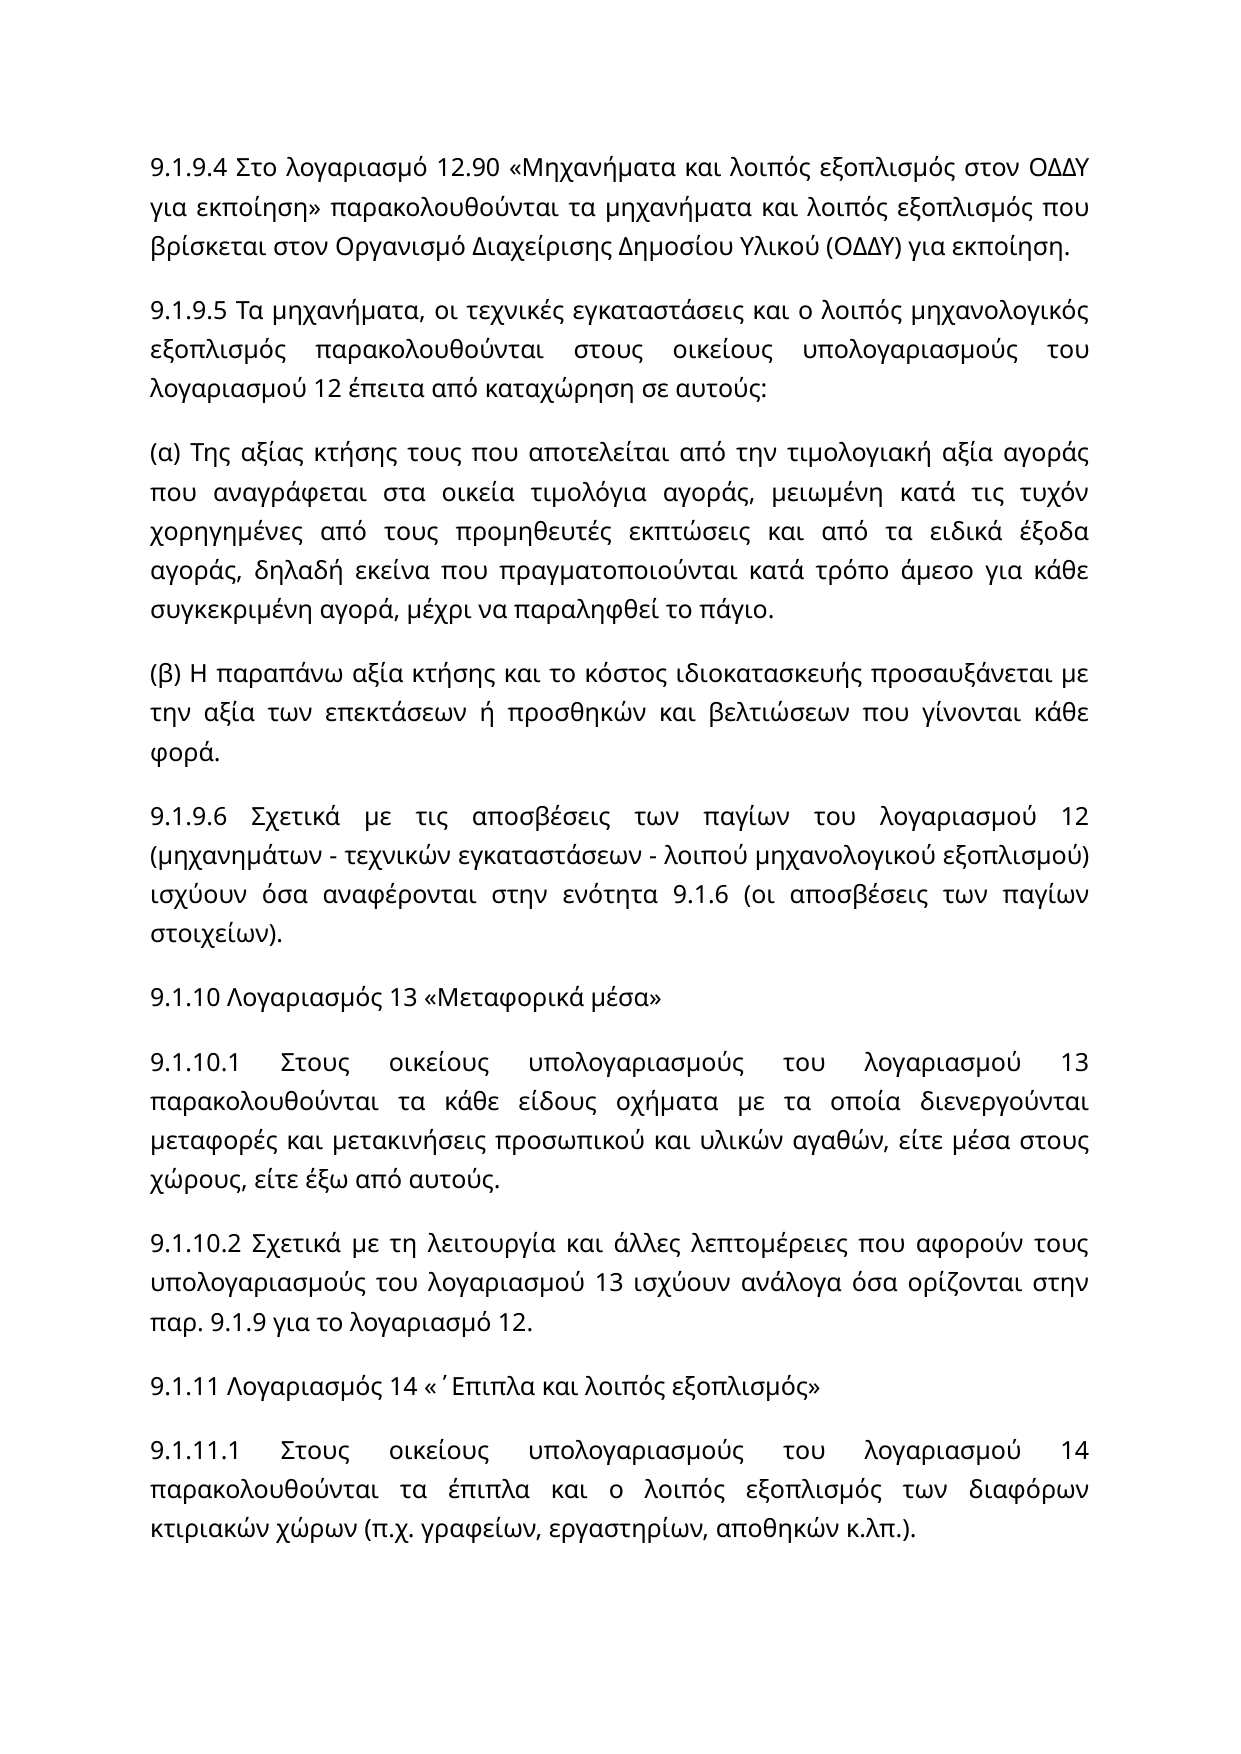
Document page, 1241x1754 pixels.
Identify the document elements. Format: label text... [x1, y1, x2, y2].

text (β) Η παραπάνω αξία κτήσης και το κόστος ιδιοκατασκευής προσαυξάνεται με την αξία των επεκτάσεων ή προσθηκών και βελτιώσεων που γίνονται κάθε φορά. [150, 656, 1090, 768]
text 9.1.9.5 Τα μηχανήματα, οι τεχνικές εγκαταστάσεις και ο λοιπός μηχανολογικός εξοπλισμός παρακολουθούνται στους οικείους υπολογαριασμούς του λογαριασμού 12 έπειτα από καταχώρηση σε αυτούς: [150, 292, 1090, 405]
text 9.1.9.4 Στο λογαριασμό 12.90 «Μηχανήματα και λοιπός εξοπλισμός στον ΟΔΔΥ για εκποίηση» παρακολουθούνται τα μηχανήματα και λοιπός εξοπλισμός που βρίσκεται στον Οργανισμό Διαχείρισης Δημοσίου Υλικού (ΟΔΔΥ) για εκποίηση. [150, 150, 1090, 262]
text 9.1.11.1 Στους οικείους υπολογαριασμούς του λογαριασμού 14 παρακολουθούνται τα έπιπλα και ο λοιπός εξοπλισμός των διαφόρων κτιριακών χώρων (π.χ. γραφείων, εργαστηρίων, αποθηκών κ.λπ.). [150, 1432, 1090, 1545]
text 9.1.10.1 Στους οικείους υπολογαριασμούς του λογαριασμού 13 παρακολουθούνται τα κάθε είδους οχήματα με τα οποία διενεργούνται μεταφορές και μετακινήσεις προσωπικού και υλικών αγαθών, είτε μέσα στους χώρους, είτε έξω από αυτούς. [150, 1044, 1090, 1196]
text 9.1.11 Λογαριασμός 14 «΄Επιπλα και λοιπός εξοπλισμός» [150, 1368, 1090, 1402]
text 9.1.9.6 Σχετικά με τις αποσβέσεις των παγίων του λογαριασμού 12 (μηχανημάτων - τεχνικών εγκαταστάσεων - λοιπού μηχανολογικού εξοπλισμού) ισχύουν όσα αναφέρονται στην ενότητα 9.1.6 (οι αποσβέσεις των παγίων στοιχείων). [150, 798, 1090, 950]
text 9.1.10 Λογαριασμός 13 «Μεταφορικά μέσα» [150, 980, 1090, 1014]
text (α) Της αξίας κτήσης τους που αποτελείται από την τιμολογιακή αξία αγοράς που αναγράφεται στα οικεία τιμολόγια αγοράς, μειωμένη κατά τις τυχόν χορηγημένες από τους προμηθευτές εκπτώσεις και από τα ειδικά έξοδα αγοράς, δηλαδή εκείνα που πραγματοποιούνται κατά τρόπο άμεσο για κάθε συγκεκριμένη αγορά, μέχρι να παραληφθεί το πάγιο. [150, 435, 1090, 626]
text 9.1.10.2 Σχετικά με τη λειτουργία και άλλες λεπτομέρειες που αφορούν τους υπολογαριασμούς του λογαριασμού 13 ισχύουν ανάλογα όσα ορίζονται στην παρ. 9.1.9 για το λογαριασμό 12. [150, 1226, 1090, 1338]
